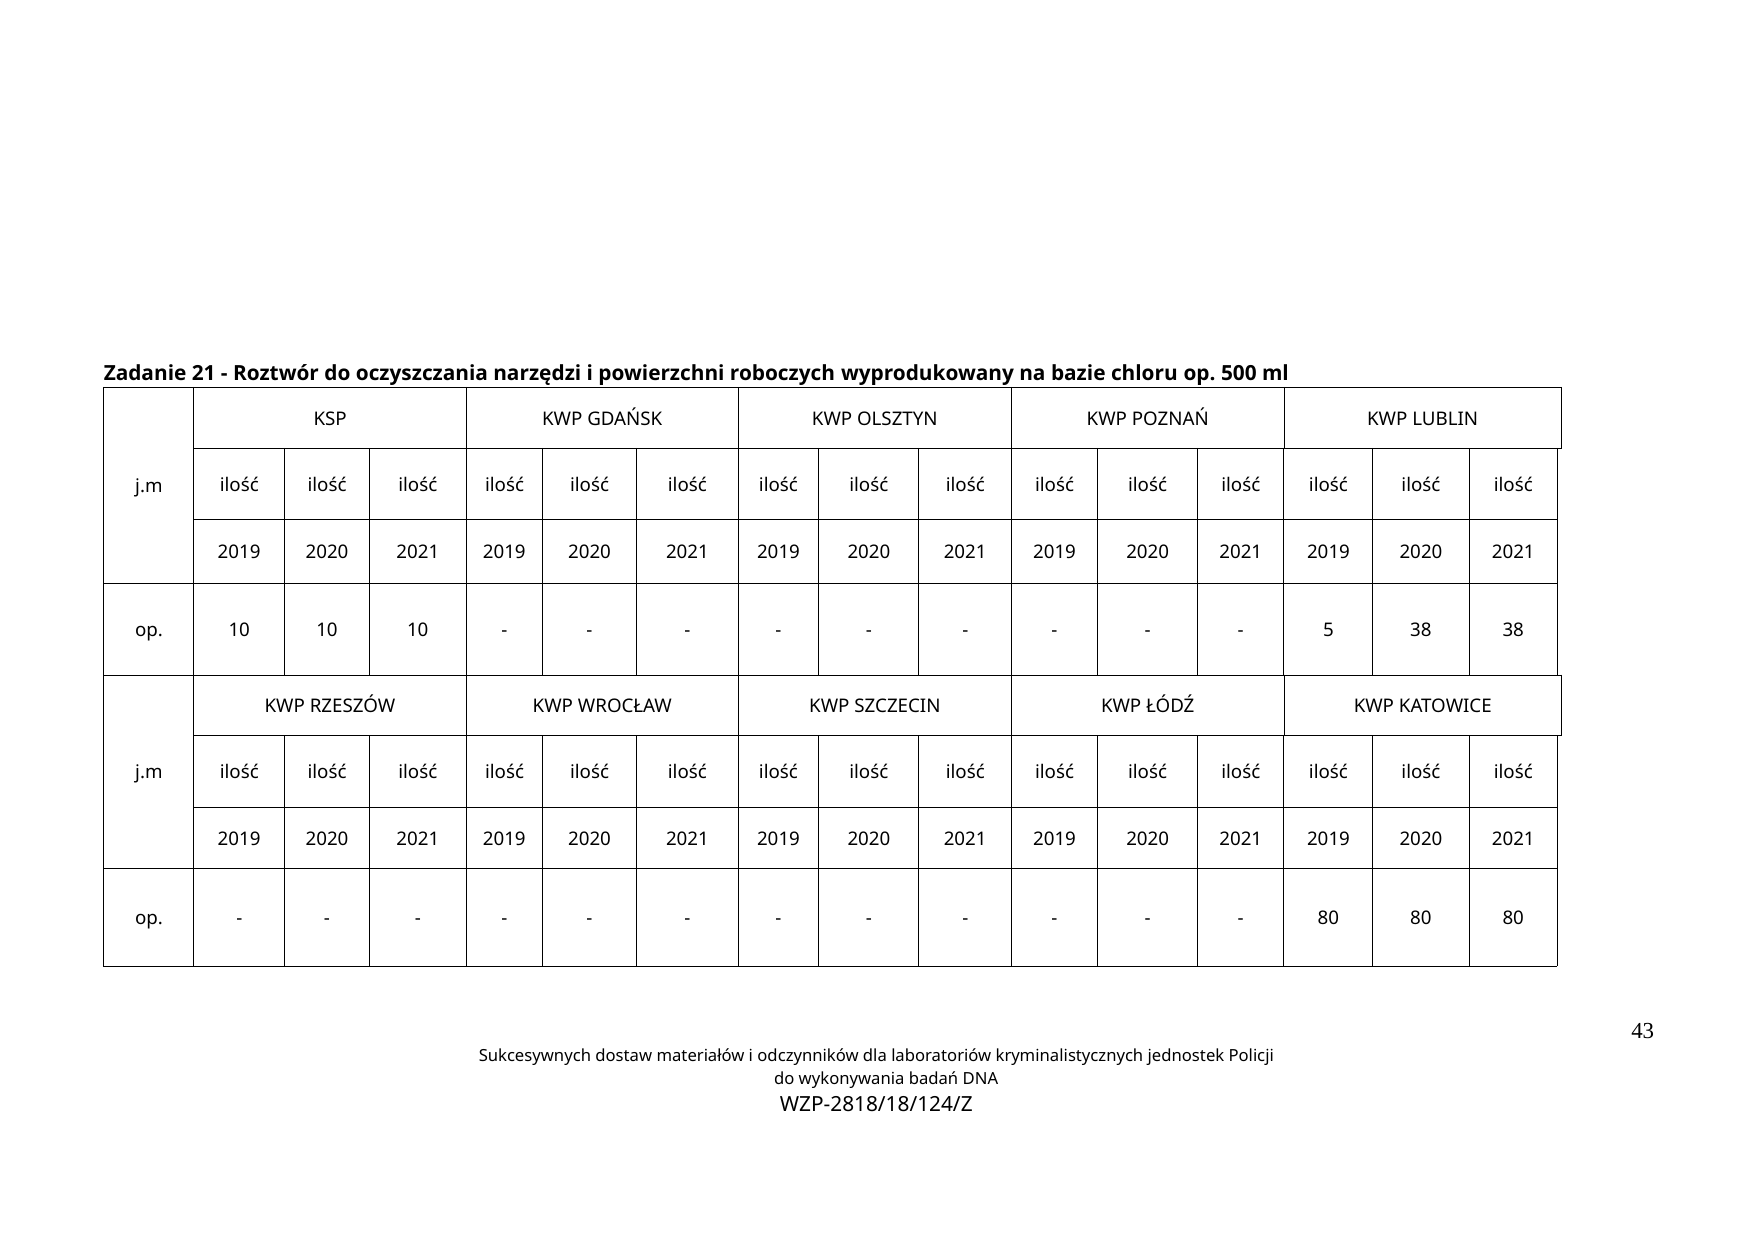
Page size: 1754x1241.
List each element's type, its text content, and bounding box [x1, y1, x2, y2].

table_cell 2020 [1098, 520, 1197, 582]
table_cell ilość [194, 736, 284, 807]
table_cell ilość [919, 736, 1011, 807]
table_cell - [739, 869, 818, 966]
table_cell - [543, 869, 636, 966]
table_cell - [543, 584, 636, 674]
table_cell 5 [1284, 584, 1372, 674]
table_cell 2021 [370, 808, 466, 867]
table_cell ilość [1098, 736, 1197, 807]
table_cell ilość [1198, 736, 1283, 807]
table_cell op. [104, 869, 193, 966]
table_cell 2019 [467, 520, 542, 582]
table_cell ilość [637, 736, 738, 807]
table_cell ilość [637, 449, 738, 519]
table_cell KWP KATOWICE [1285, 676, 1561, 735]
table_cell ilość [370, 449, 466, 519]
table_cell ilość [543, 736, 636, 807]
table_cell ilość [370, 736, 466, 807]
table_cell 2021 [1198, 520, 1283, 582]
table_cell 2021 [1198, 808, 1283, 867]
table_cell 10 [194, 584, 284, 674]
table_cell ilość [1470, 736, 1557, 807]
table_cell 2019 [194, 520, 284, 582]
table_cell ilość [1012, 449, 1097, 519]
table_cell ilość [1373, 736, 1469, 807]
table_cell 2019 [1284, 520, 1372, 582]
table_cell - [1198, 584, 1283, 674]
table_cell 2019 [1284, 808, 1372, 867]
table_cell - [467, 869, 542, 966]
table_cell ilość [739, 449, 818, 519]
table_cell - [1098, 869, 1197, 966]
table_cell ilość [194, 449, 284, 519]
table_cell 10 [285, 584, 369, 674]
table_cell 2020 [543, 808, 636, 867]
table_cell - [1012, 869, 1097, 966]
table_cell 2021 [919, 808, 1011, 867]
table_cell ilość [1012, 736, 1097, 807]
table_cell 2019 [1012, 808, 1097, 867]
table_cell 2021 [637, 808, 738, 867]
table_cell 2020 [1373, 808, 1469, 867]
table_cell 2020 [285, 808, 369, 867]
table_cell ilość [819, 736, 918, 807]
table_cell 2019 [467, 808, 542, 867]
table_cell ilość [1373, 449, 1469, 519]
table_cell ilość [543, 449, 636, 519]
table_cell - [1198, 869, 1283, 966]
table_cell - [194, 869, 284, 966]
table_cell ilość [1198, 449, 1283, 519]
table_cell - [1098, 584, 1197, 674]
table_header KWP POZNAŃ [1012, 388, 1284, 448]
table_cell ilość [1098, 449, 1197, 519]
table_cell 80 [1373, 869, 1469, 966]
table_cell - [919, 584, 1011, 674]
table_cell 2021 [637, 520, 738, 582]
table_cell - [637, 584, 738, 674]
table_cell 2020 [543, 520, 636, 582]
table_cell KWP ŁÓDŹ [1012, 676, 1284, 735]
table_cell ilość [1284, 449, 1372, 519]
table_cell 2021 [370, 520, 466, 582]
table_cell ilość [739, 736, 818, 807]
text Zadanie 21 - Roztwór do oczyszczania narzędzi i powierzchni roboczych wyprodukowany na bazie chloru op. 500 ml [103, 358, 1654, 387]
table_cell op. [104, 584, 193, 674]
table_cell 2020 [285, 520, 369, 582]
table_cell - [739, 584, 818, 674]
table_cell 2019 [739, 808, 818, 867]
table_cell - [819, 584, 918, 674]
table_cell - [1012, 584, 1097, 674]
table_cell KWP WROCŁAW [467, 676, 738, 735]
table_cell 2021 [1470, 520, 1557, 582]
table_cell ilość [285, 449, 369, 519]
table_cell - [919, 869, 1011, 966]
table_cell 80 [1470, 869, 1557, 966]
table_cell - [637, 869, 738, 966]
table_cell 2019 [1012, 520, 1097, 582]
table_header KWP LUBLIN [1285, 388, 1561, 448]
table_header KWP GDAŃSK [467, 388, 738, 448]
table_cell - [285, 869, 369, 966]
table_cell KWP SZCZECIN [739, 676, 1011, 735]
table_cell - [467, 584, 542, 674]
table_cell ilość [467, 449, 542, 519]
table_header j.m [104, 388, 193, 582]
table_cell KWP RZESZÓW [194, 676, 466, 735]
table_cell ilość [1470, 449, 1557, 519]
table_cell 2020 [1098, 808, 1197, 867]
table_cell - [370, 869, 466, 966]
table_cell 2019 [739, 520, 818, 582]
table_cell ilość [285, 736, 369, 807]
table_cell 10 [370, 584, 466, 674]
table_cell - [819, 869, 918, 966]
table_cell ilość [1284, 736, 1372, 807]
table_cell 2020 [819, 808, 918, 867]
table_cell j.m [104, 676, 193, 867]
table_header KSP [194, 388, 466, 448]
table_cell ilość [819, 449, 918, 519]
table_cell 38 [1470, 584, 1557, 674]
table_cell 38 [1373, 584, 1469, 674]
table_cell 80 [1284, 869, 1372, 966]
table_cell ilość [467, 736, 542, 807]
table_cell 2019 [194, 808, 284, 867]
table_cell 2020 [1373, 520, 1469, 582]
table_cell 2021 [919, 520, 1011, 582]
table_cell 2021 [1470, 808, 1557, 867]
table_cell ilość [919, 449, 1011, 519]
table_cell 2020 [819, 520, 918, 582]
table_header KWP OLSZTYN [739, 388, 1011, 448]
